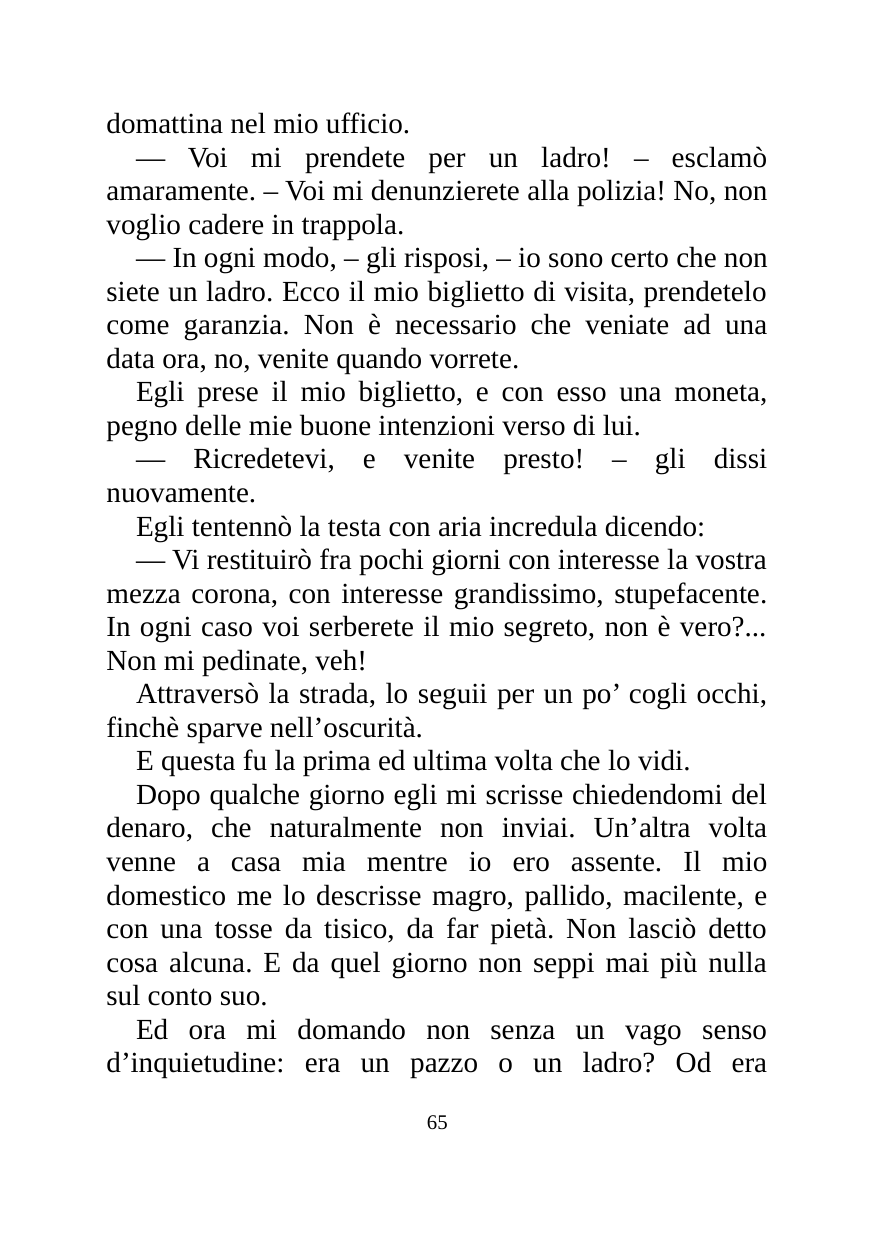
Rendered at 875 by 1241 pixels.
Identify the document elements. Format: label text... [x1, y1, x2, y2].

text — Voi mi prendete per un ladro! – esclamò amaramente. – Voi mi denunzierete alla polizia! No, non voglio cadere in trappola. [106, 140, 768, 240]
text — Ricredetevi, e venite presto! – gli dissi nuovamente. [106, 442, 768, 509]
text E questa fu la prima ed ultima volta che lo vidi. [106, 743, 768, 777]
text — Vi restituirò fra pochi giorni con interesse la vostra mezza corona, con interesse grandissimo, stupefacente. In ogni caso voi serberete il mio segreto, non è vero?... Non mi pedinate, veh! [106, 542, 768, 676]
text Egli tentennò la testa con aria incredula dicendo: [106, 509, 768, 542]
text Attraversò la strada, lo seguii per un po’ cogli occhi, finchè sparve nell’oscurità. [106, 676, 768, 743]
text Egli prese il mio biglietto, e con esso una moneta, pegno delle mie buone intenzioni verso di lui. [106, 374, 768, 442]
text Dopo qualche giorno egli mi scrisse chiedendomi del denaro, che naturalmente non inviai. Un’altra volta venne a casa mia mentre io ero assente. Il mio domestico me lo descrisse magro, pallido, macilente, e con una tosse da tisico, da far pietà. Non lasciò detto cosa alcuna. E da quel giorno non seppi mai più nulla sul conto suo. [106, 777, 768, 1012]
text domattina nel mio ufficio. [106, 106, 768, 140]
text Ed ora mi domando non senza un vago senso d’inquietudine: era un pazzo o un ladro? Od era [106, 1012, 768, 1079]
text — In ogni modo, – gli risposi, – io sono certo che non siete un ladro. Ecco il mio biglietto di visita, prendetelo come garanzia. Non è necessario che veniate ad una data ora, no, venite quando vorrete. [106, 240, 768, 374]
